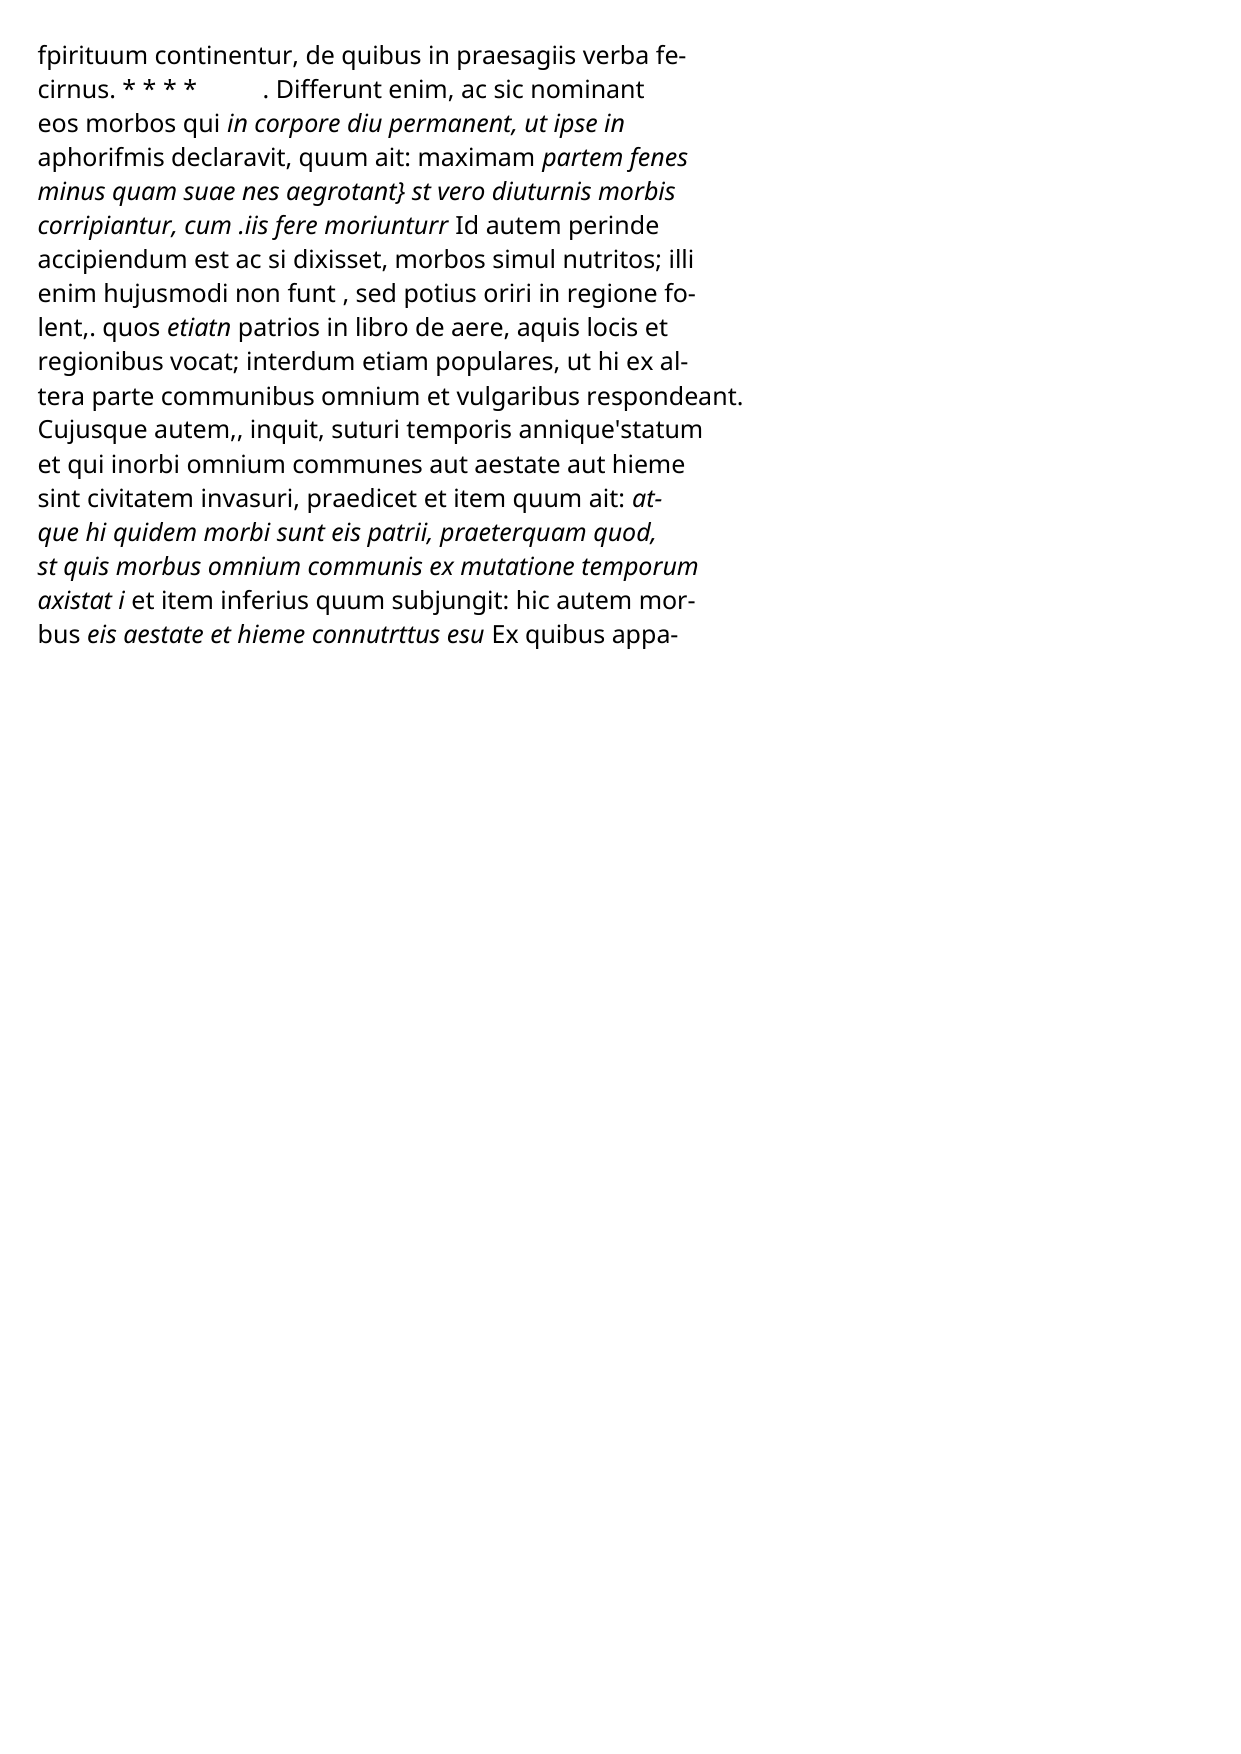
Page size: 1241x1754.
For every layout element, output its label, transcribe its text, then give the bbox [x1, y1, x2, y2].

text fpirituum continentur, de quibus in praesagiis verba fe- cirnus. * * * * . Differunt enim, ac sic nominant [37, 37, 1203, 106]
text eos morbos qui in corpore diu permanent, ut ipse in aphorifmis declaravit, quum ait: maximam partem fenes minus quam suae nes aegrotant} st vero diuturnis morbis corripiantur, cum .iis fere moriunturr Id autem perinde accipiendum est ac si dixisset, morbos simul nutritos; illi enim hujusmodi non funt , sed potius oriri in regione fo- lent,. quos etiatn patrios in libro de aere, aquis locis et regionibus vocat; interdum etiam populares, ut hi ex al- tera parte communibus omnium et vulgaribus respondeant. Cujusque autem,, inquit, suturi temporis annique'statum et qui inorbi omnium communes aut aestate aut hieme sint civitatem invasuri, praedicet et item quum ait: at- que hi quidem morbi sunt eis patrii, praeterquam quod, st quis morbus omnium communis ex mutatione temporum axistat i et item inferius quum subjungit: hic autem mor- bus eis aestate et hieme connutrttus esu Ex quibus appa- [37, 106, 1203, 651]
